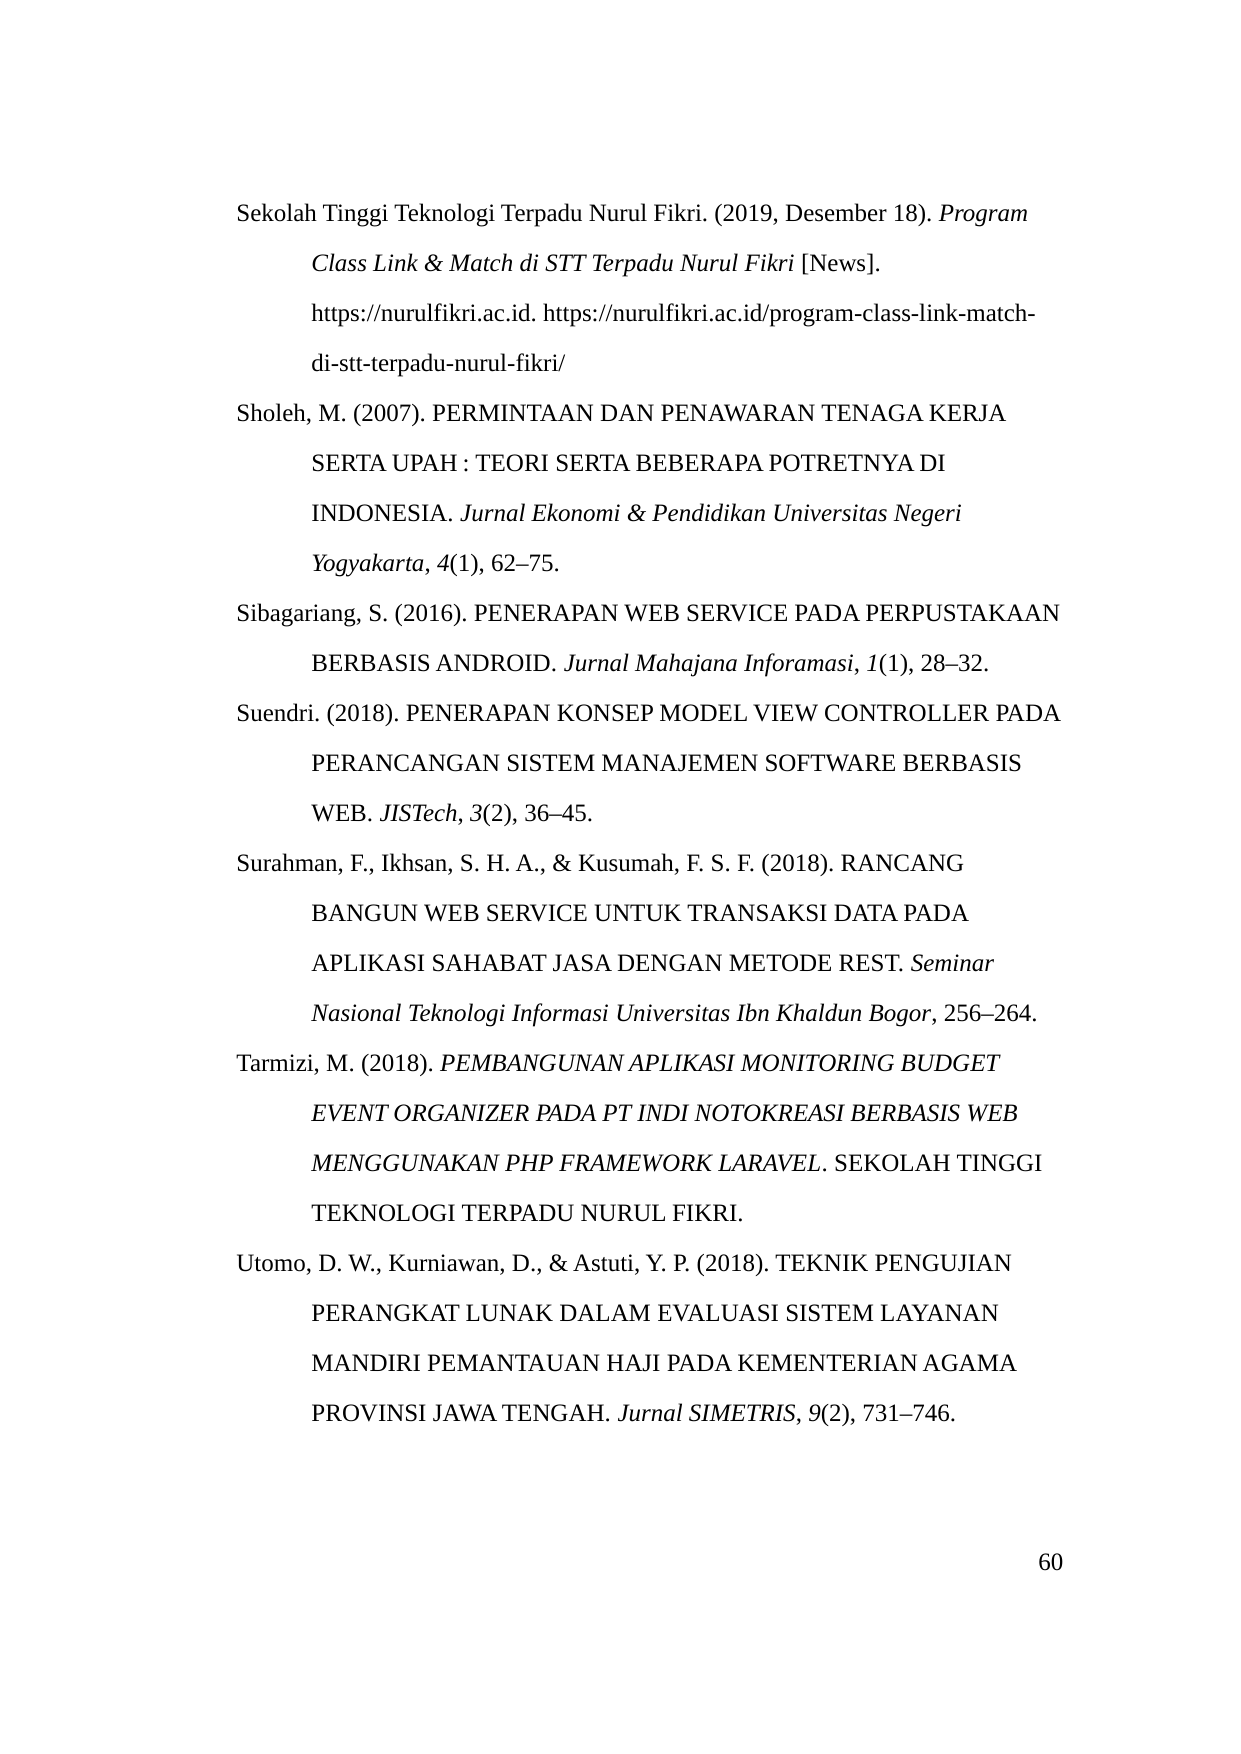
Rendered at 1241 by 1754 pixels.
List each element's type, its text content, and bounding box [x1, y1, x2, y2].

text Utomo, D. W., Kurniawan, D., & Astuti, Y. P. (2018). TEKNIK PENGUJIAN PERANGKAT LUNAK DALAM EVALUASI SISTEM LAYANAN MANDIRI PEMANTAUAN HAJI PADA KEMENTERIAN AGAMA PROVINSI JAWA TENGAH. Jurnal SIMETRIS, 9(2), 731–746. [236, 1227, 1063, 1427]
text Suendri. (2018). PENERAPAN KONSEP MODEL VIEW CONTROLLER PADA PERANCANGAN SISTEM MANAJEMEN SOFTWARE BERBASIS WEB. JISTech, 3(2), 36–45. [236, 677, 1063, 827]
text Sibagariang, S. (2016). PENERAPAN WEB SERVICE PADA PERPUSTAKAAN BERBASIS ANDROID. Jurnal Mahajana Inforamasi, 1(1), 28–32. [236, 577, 1063, 677]
text Tarmizi, M. (2018). PEMBANGUNAN APLIKASI MONITORING BUDGET EVENT ORGANIZER PADA PT INDI NOTOKREASI BERBASIS WEB MENGGUNAKAN PHP FRAMEWORK LARAVEL. SEKOLAH TINGGI TEKNOLOGI TERPADU NURUL FIKRI. [236, 1027, 1063, 1227]
text Sholeh, M. (2007). PERMINTAAN DAN PENAWARAN TENAGA KERJA SERTA UPAH : TEORI SERTA BEBERAPA POTRETNYA DI INDONESIA. Jurnal Ekonomi & Pendidikan Universitas Negeri Yogyakarta, 4(1), 62–75. [236, 377, 1063, 577]
text Surahman, F., Ikhsan, S. H. A., & Kusumah, F. S. F. (2018). RANCANG BANGUN WEB SERVICE UNTUK TRANSAKSI DATA PADA APLIKASI SAHABAT JASA DENGAN METODE REST. Seminar Nasional Teknologi Informasi Universitas Ibn Khaldun Bogor, 256–264. [236, 827, 1063, 1027]
text Sekolah Tinggi Teknologi Terpadu Nurul Fikri. (2019, Desember 18). Program Class Link & Match di STT Terpadu Nurul Fikri [News]. https://nurulfikri.ac.id. https://nurulfikri.ac.id/program-class-link-match-di-stt-terpadu-nurul-fikri/ [236, 177, 1063, 377]
